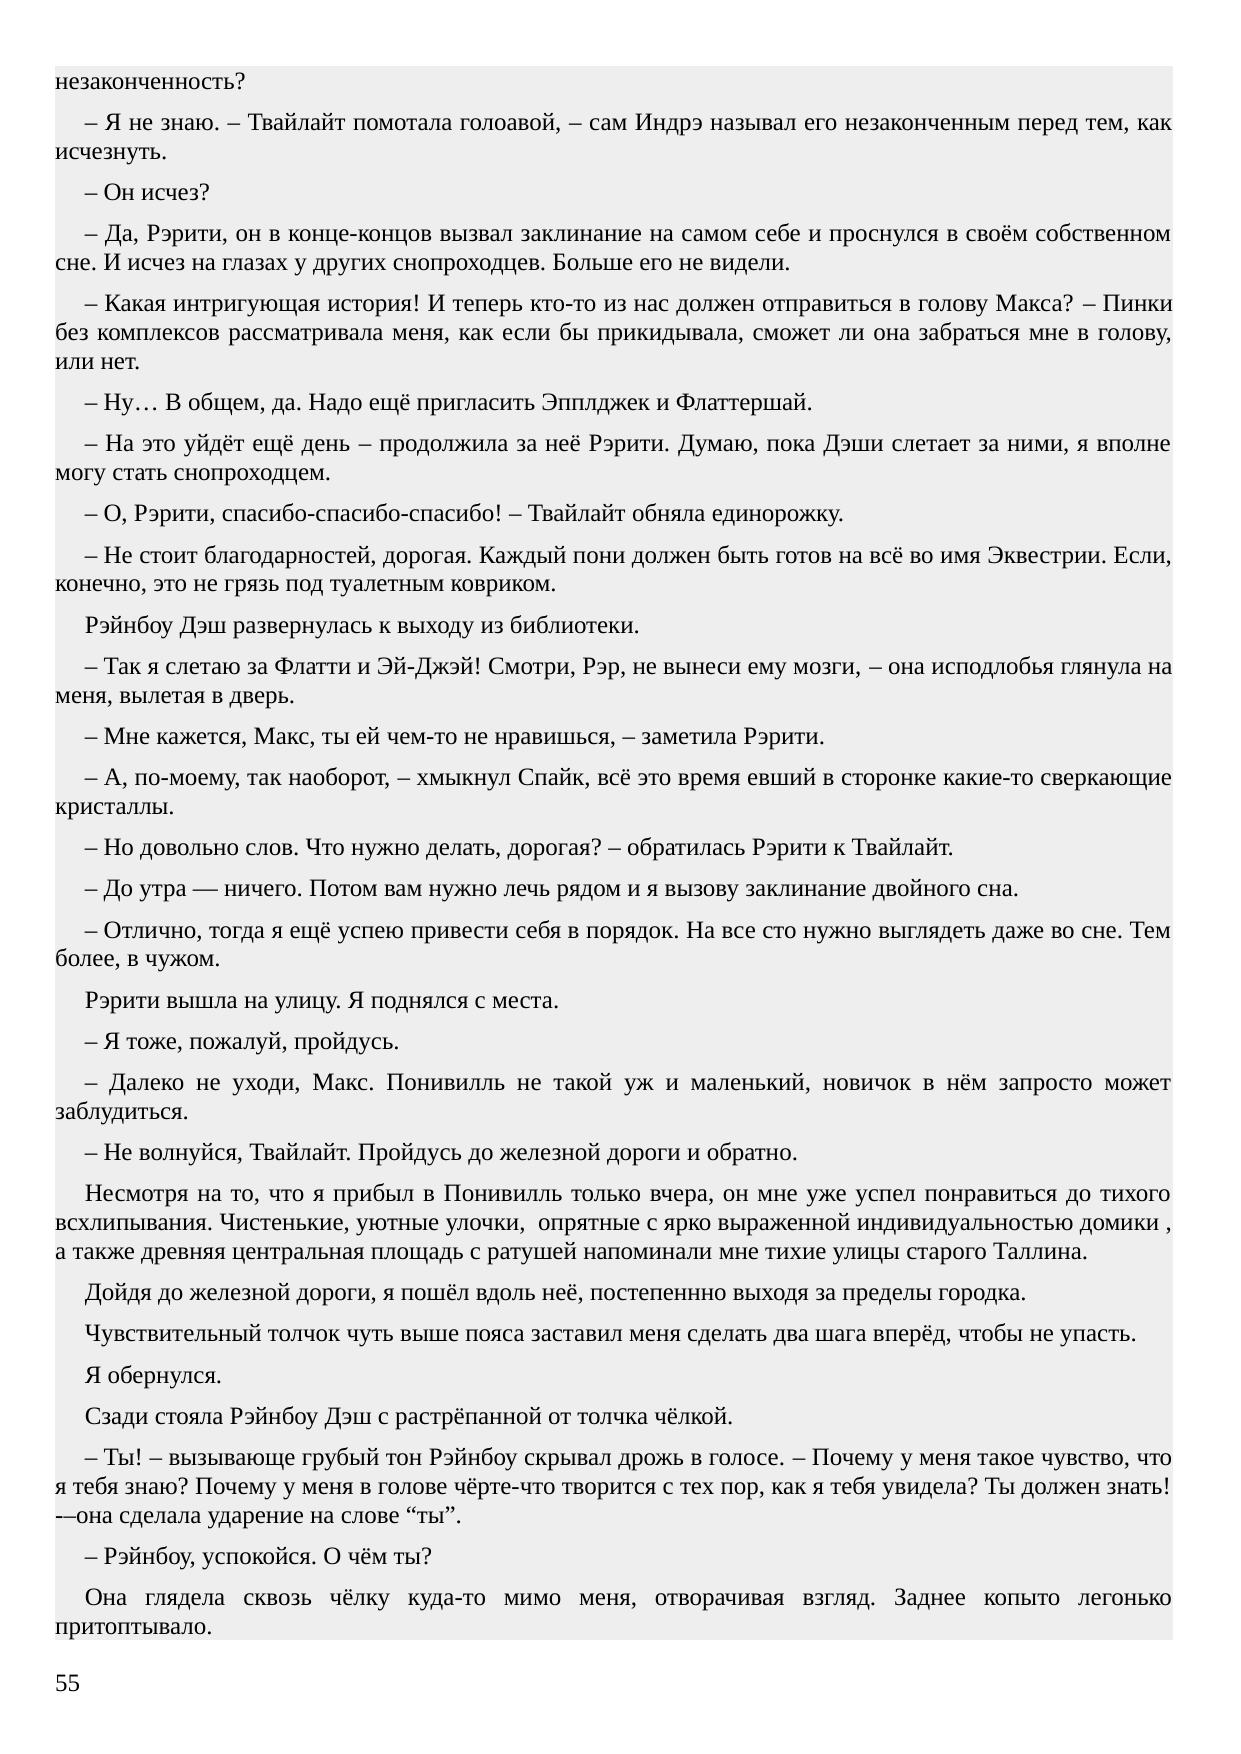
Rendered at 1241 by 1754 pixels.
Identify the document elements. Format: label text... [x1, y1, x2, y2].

text – Но довольно слов. Что нужно делать, дорогая? – обратилась Рэрити к Твайлайт. [55, 832, 1173, 861]
text – Далеко не уходи, Макс. Понивилль не такой уж и маленький, новичок в нём запросто может заблудиться. [55, 1067, 1173, 1125]
text – Я не знаю. – Твайлайт помотала голоавой, – сам Индрэ называл его незаконченным перед тем, как исчезнуть. [55, 107, 1173, 165]
text – А, по-моему, так наоборот, – хмыкнул Спайк, всё это время евший в сторонке какие-то сверкающие кристаллы. [55, 762, 1173, 820]
text Несмотря на то, что я прибыл в Понивилль только вчера, он мне уже успел понравиться до тихого всхлипывания. Чистенькие, уютные улочки, опрятные с ярко выраженной индивидуальностью домики , а также древняя центральная площадь с ратушей напоминали мне тихие улицы старого Таллина. [55, 1178, 1173, 1265]
text Рэйнбоу Дэш развернулась к выходу из библиотеки. [55, 610, 1173, 638]
text Дойдя до железной дороги, я пошёл вдоль неё, постепеннно выходя за пределы городка. [55, 1277, 1173, 1306]
text – Какая интригующая история! И теперь кто-то из нас должен отправиться в голову Макса? – Пинки без комплексов рассматривала меня, как если бы прикидывала, сможет ли она забраться мне в голову, или нет. [55, 288, 1173, 375]
text – Он исчез? [55, 177, 1173, 206]
text – Отлично, тогда я ещё успею привести себя в порядок. На все сто нужно выглядеть даже во сне. Тем более, в чужом. [55, 915, 1173, 972]
text Сзади стояла Рэйнбоу Дэш с растрёпанной от толчка чёлкой. [55, 1401, 1173, 1430]
text – Не волнуйся, Твайлайт. Пройдусь до железной дороги и обратно. [55, 1137, 1173, 1166]
text – Мне кажется, Макс, ты ей чем-то не нравишься, – заметила Рэрити. [55, 721, 1173, 750]
text – На это уйдёт ещё день – продолжила за неё Рэрити. Думаю, пока Дэши слетает за ними, я вполне могу стать снопроходцем. [55, 428, 1173, 486]
text – Я тоже, пожалуй, пройдусь. [55, 1026, 1173, 1055]
text Чувствительный толчок чуть выше пояса заставил меня сделать два шага вперёд, чтобы не упасть. [55, 1318, 1173, 1347]
text – Да, Рэрити, он в конце-концов вызвал заклинание на самом себе и проснулся в своём собственном сне. И исчез на глазах у других снопроходцев. Больше его не видели. [55, 218, 1173, 276]
text Рэрити вышла на улицу. Я поднялся с места. [55, 985, 1173, 1013]
text незаконченность? [55, 66, 1173, 95]
text – О, Рэрити, спасибо-спасибо-спасибо! – Твайлайт обняла единорожку. [55, 498, 1173, 527]
text – Ну… В общем, да. Надо ещё пригласить Эпплджек и Флаттершай. [55, 387, 1173, 416]
text – До утра — ничего. Потом вам нужно лечь рядом и я вызову заклинание двойного сна. [55, 873, 1173, 902]
text Я обернулся. [55, 1360, 1173, 1388]
text – Ты! – вызывающе грубый тон Рэйнбоу скрывал дрожь в голосе. – Почему у меня такое чувство, что я тебя знаю? Почему у меня в голове чёрте-что творится с тех пор, как я тебя увидела? Ты должен знать! -–она сделала ударение на слове “ты”. [55, 1442, 1173, 1528]
text – Рэйнбоу, успокойся. О чём ты? [55, 1541, 1173, 1570]
text – Так я слетаю за Флатти и Эй-Джэй! Смотри, Рэр, не вынеси ему мозги, – она исподлобья глянула на меня, вылетая в дверь. [55, 651, 1173, 708]
text – Не стоит благодарностей, дорогая. Каждый пони должен быть готов на всё во имя Эквестрии. Если, конечно, это не грязь под туалетным ковриком. [55, 540, 1173, 597]
text Она глядела сквозь чёлку куда-то мимо меня, отворачивая взгляд. Заднее копыто легонько притоптывало. [55, 1582, 1173, 1640]
